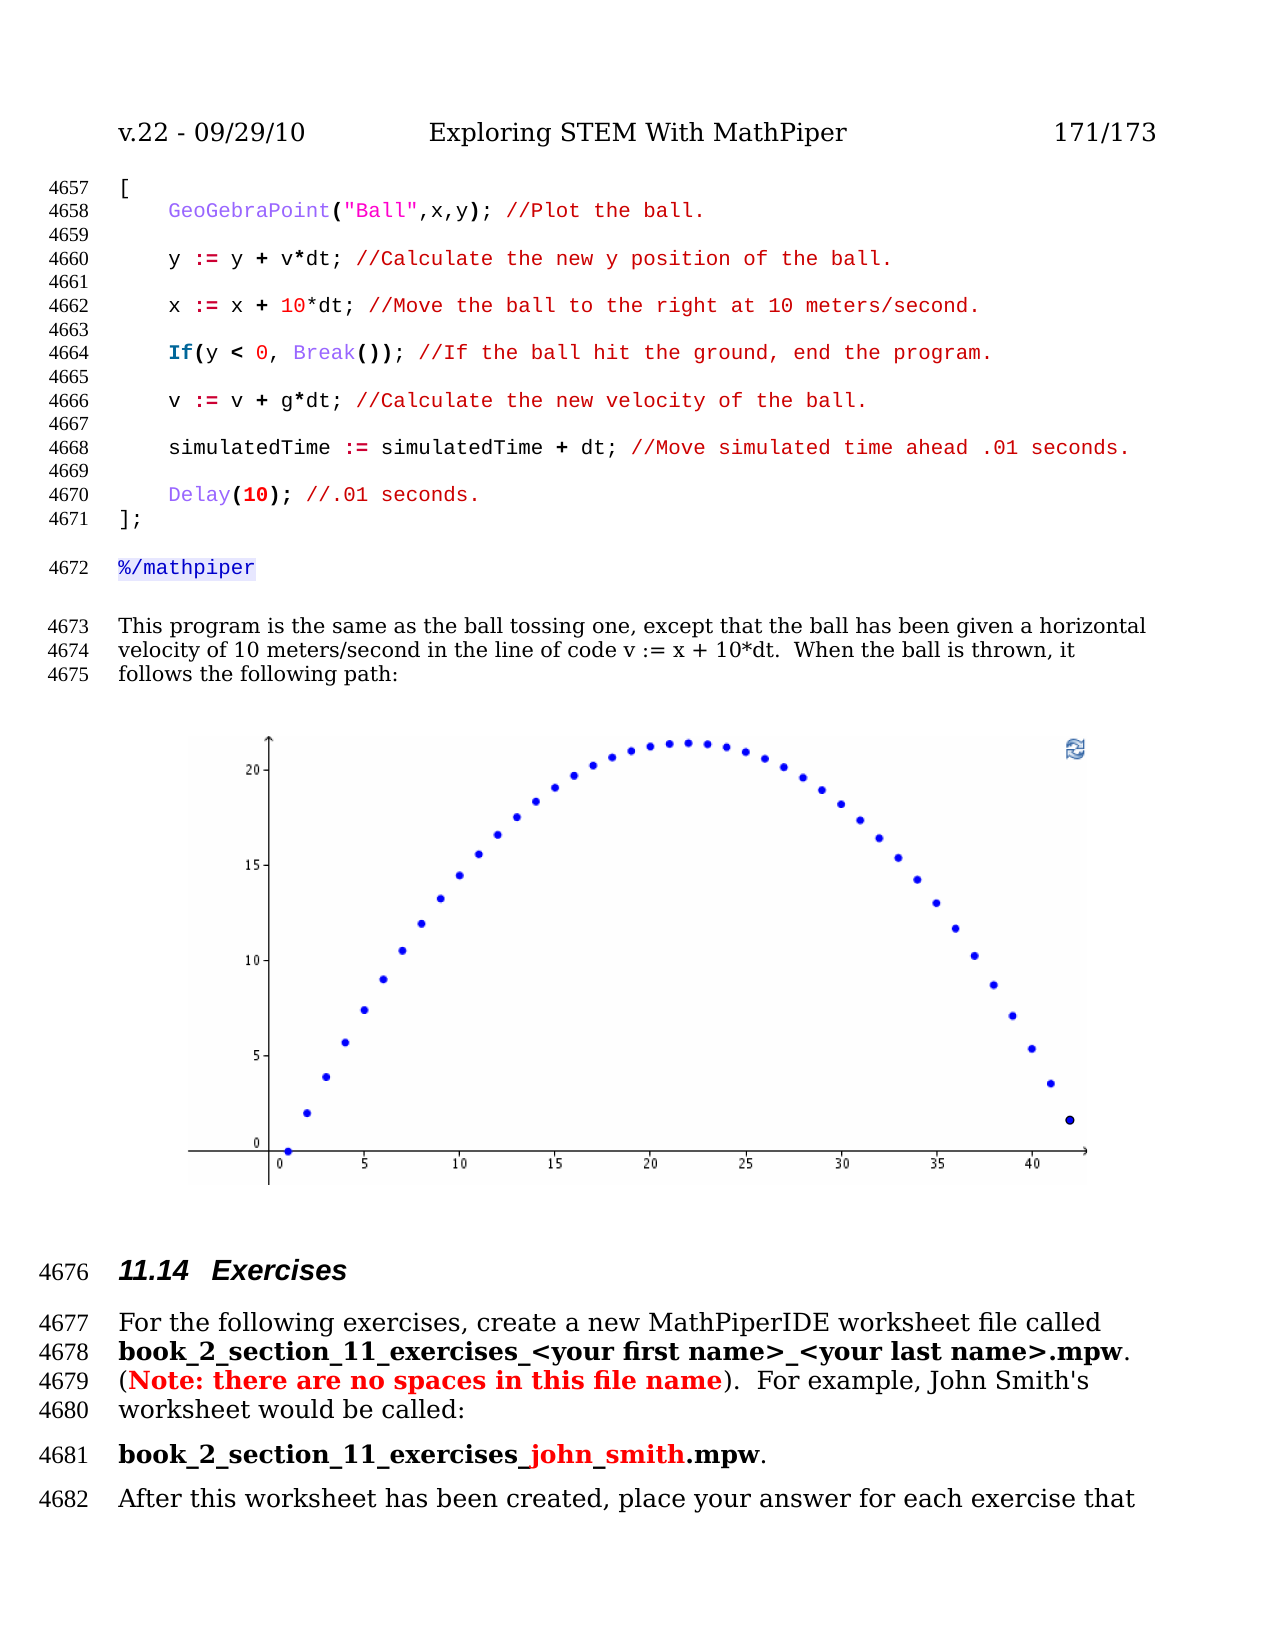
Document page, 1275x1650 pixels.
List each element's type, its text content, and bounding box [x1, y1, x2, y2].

text [ [118, 177, 1157, 200]
text x := x + 10*dt; //Move the ball to the right at 10 meters/second. [118, 295, 1157, 319]
text For the following exercises, create a new MathPiperIDE worksheet file called book_2_section_11_exercises_<your first name>_<your last name>.mpw. (Note: there are no spaces in this file name). For example, John Smith's worksheet would be called: [118, 1308, 1157, 1425]
text simulatedTime := simulatedTime + dt; //Move simulated time ahead .01 seconds. [118, 437, 1157, 461]
text y := y + v*dt; //Calculate the new y position of the ball. [118, 248, 1157, 271]
picture [187, 736, 1088, 1185]
text v := v + g*dt; //Calculate the new velocity of the ball. [118, 389, 1157, 413]
text %/mathpiper [118, 557, 1157, 581]
text ]; [118, 508, 1157, 531]
text After this worksheet has been created, place your answer for each exercise that [118, 1484, 1157, 1513]
text This program is the same as the ball tossing one, except that the ball has been given a horizontal velocity of 10 meters/second in the line of code v := x + 10*dt. When the ball is thrown, it follows the following path: [118, 614, 1157, 686]
text book_2_section_11_exercises_john_smith.mpw. [118, 1440, 1157, 1469]
subtitle Exercises [118, 1253, 1157, 1287]
text GeoGebraPoint("Ball",x,y); //Plot the ball. [118, 200, 1157, 224]
text If(y < 0, Break()); //If the ball hit the ground, end the program. [118, 342, 1157, 366]
text Delay(10); //.01 seconds. [118, 484, 1157, 508]
